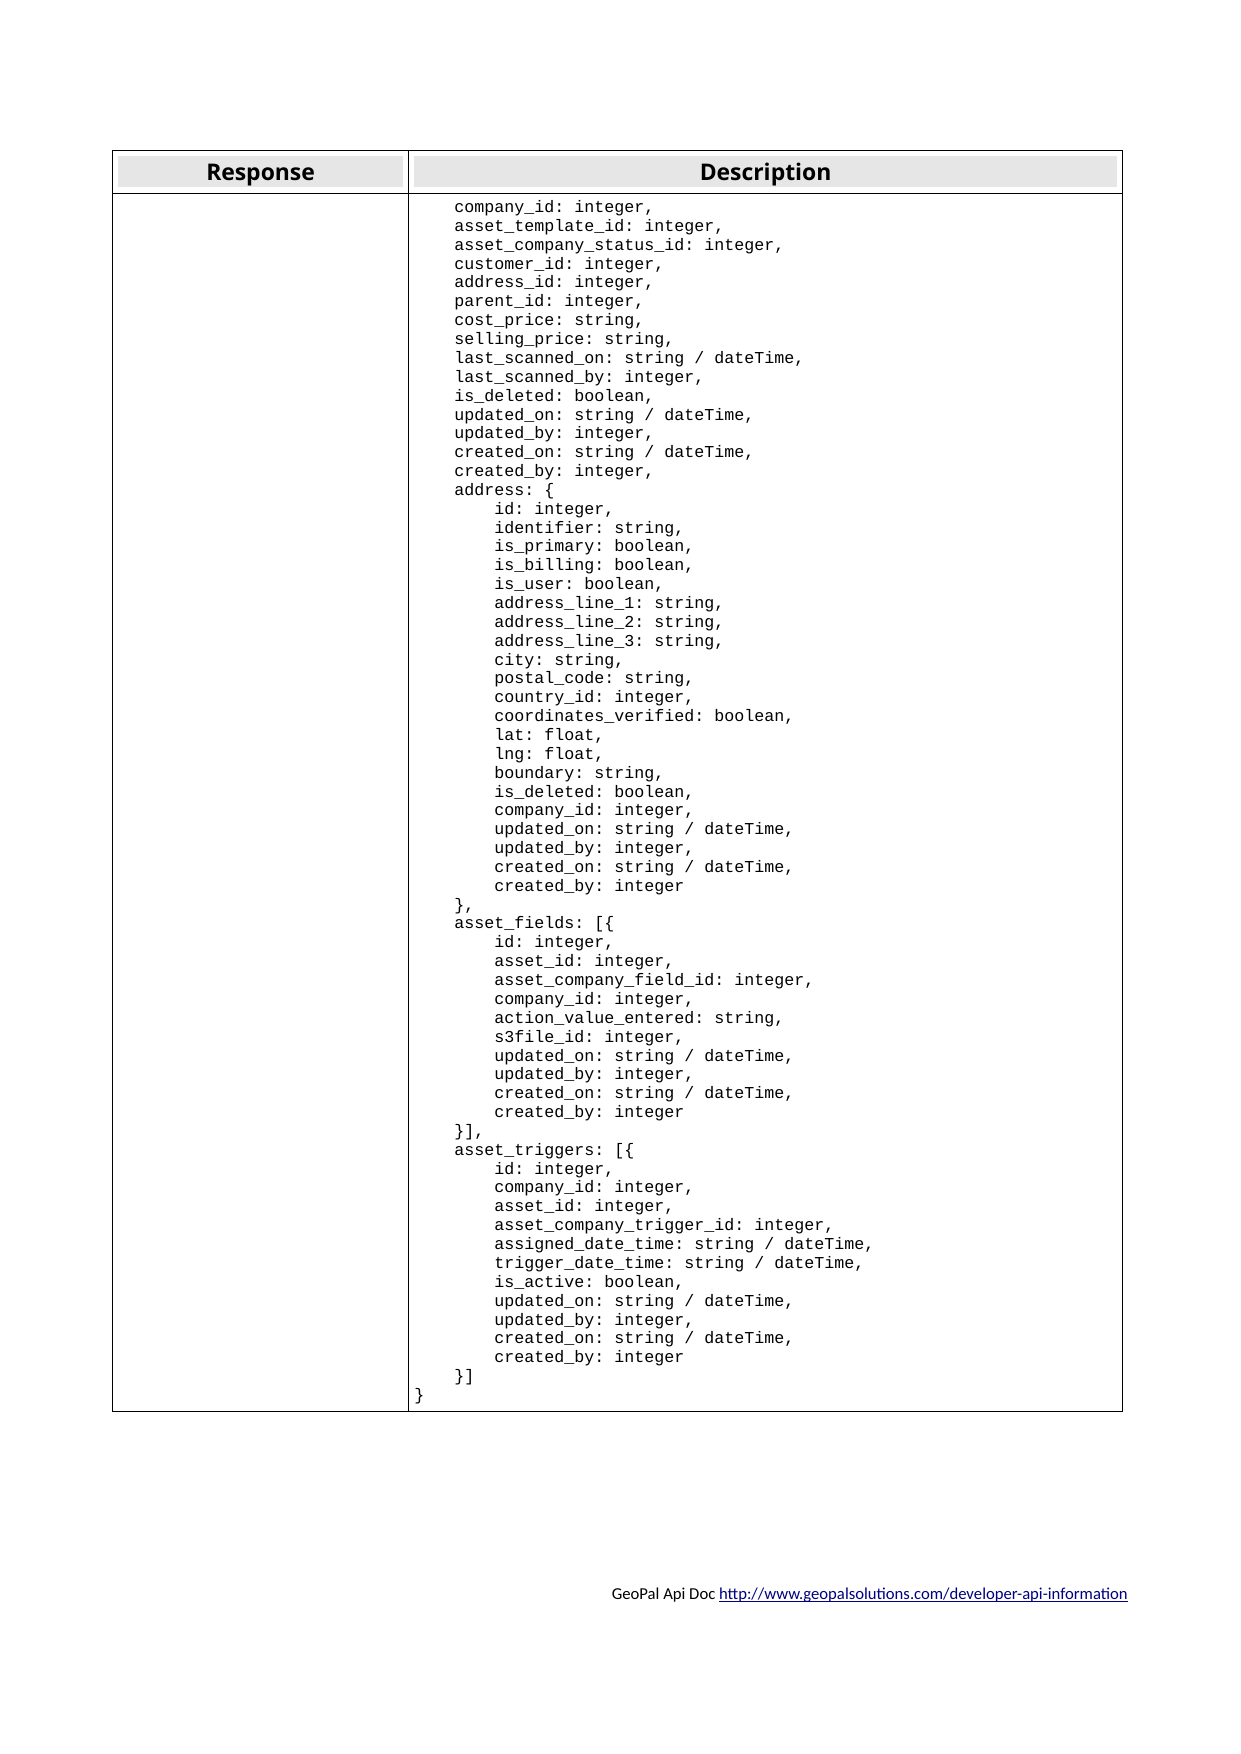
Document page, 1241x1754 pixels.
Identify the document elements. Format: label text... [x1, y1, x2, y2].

table_cell company_id: integer, asset_template_id: integer, asset_company_status_id: integer, customer_id: integer, address_id: integer, parent_id: integer, cost_price: string, selling_price: string, last_scanned_on: string / dateTime, last_scanned_by: integer, is_deleted: boolean, updated_on: string / dateTime, updated_by: integer, created_on: string / dateTime, created_by: integer, address: { id: integer, identifier: string, is_primary: boolean, is_billing: boolean, is_user: boolean, address_line_1: string, address_line_2: string, address_line_3: string, city: string, postal_code: string, country_id: integer, coordinates_verified: boolean, lat: float, lng: float, boundary: string, is_deleted: boolean, company_id: integer, updated_on: string / dateTime, updated_by: integer, created_on: string / dateTime, created_by: integer }, asset_fields: [{ id: integer, asset_id: integer, asset_company_field_id: integer, company_id: integer, action_value_entered: string, s3file_id: integer, updated_on: string / dateTime, updated_by: integer, created_on: string / dateTime, created_by: integer }], asset_triggers: [{ id: integer, company_id: integer, asset_id: integer, asset_company_trigger_id: integer, assigned_date_time: string / dateTime, trigger_date_time: string / dateTime, is_active: boolean, updated_on: string / dateTime, updated_by: integer, created_on: string / dateTime, created_by: integer }] } [409, 194, 1122, 1411]
table_header Description [409, 151, 1122, 193]
table_header Response [113, 151, 408, 193]
table_cell [113, 194, 408, 1411]
